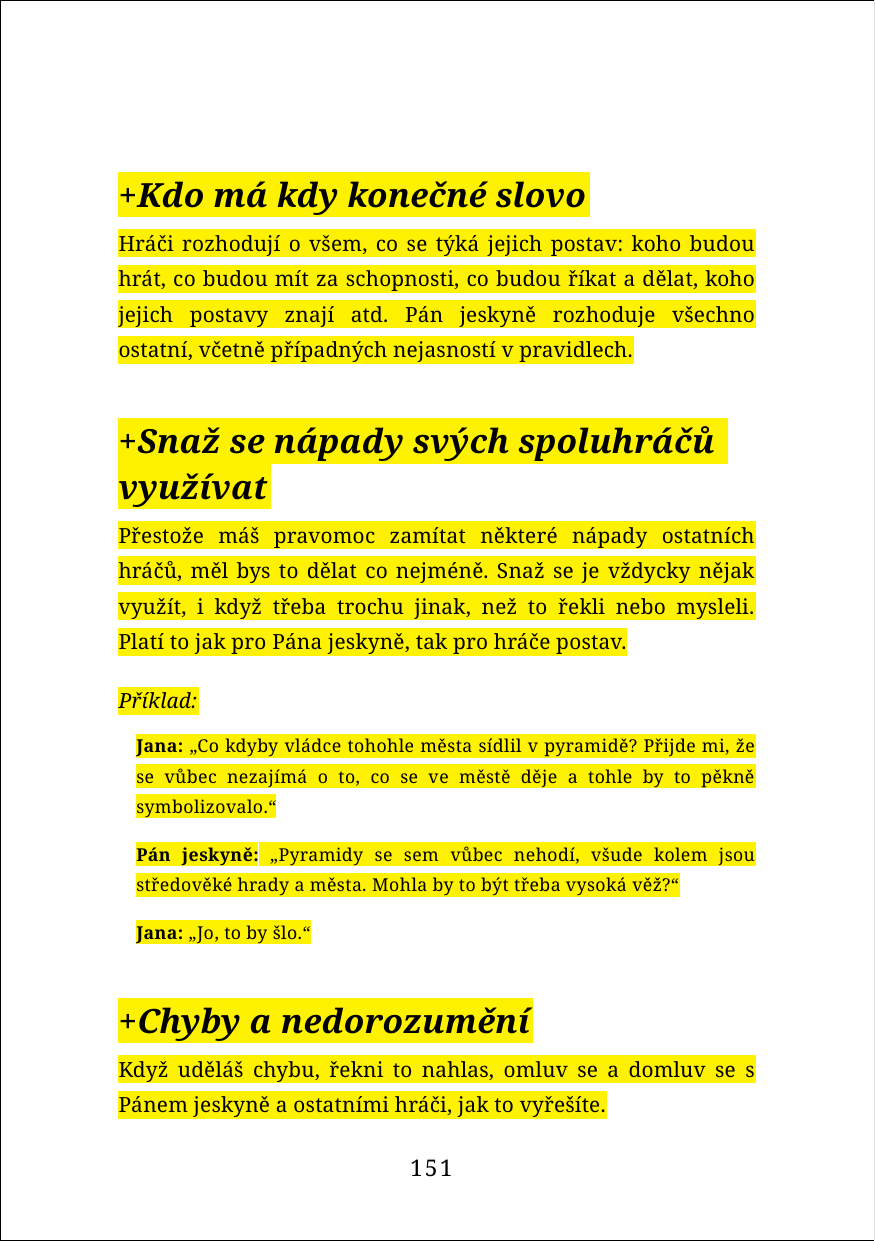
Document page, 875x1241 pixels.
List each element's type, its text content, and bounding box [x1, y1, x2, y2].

subtitle +Chyby a nedorozumění [118, 998, 756, 1043]
text Jana: „Jo, to by šlo.“ [136, 920, 756, 944]
text Příklad: [118, 687, 756, 715]
text Když uděláš chybu, řekni to nahlas, omluv se a domluv se s Pánem jeskyně a ostatními hráči, jak to vyřešíte. [118, 1055, 756, 1119]
subtitle +Kdo má kdy konečné slovo [118, 172, 756, 217]
text Jana: „Co kdyby vládce tohohle města sídlil v pyramidě? Přijde mi, že se vůbec nezajímá o to, co se ve městě děje a tohle by to pěkně symbolizovalo.“ [136, 734, 756, 818]
text Hráči rozhodují o všem, co se týká jejich postav: koho budou hrát, co budou mít za schopnosti, co budou říkat a dělat, koho jejich postavy znají atd. Pán jeskyně rozhoduje všechno ostatní, včetně případných nejasností v pravidlech. [118, 229, 756, 364]
text Pán jeskyně: „Pyramidy se sem vůbec nehodí, všude kolem jsou středověké hrady a města. Mohla by to být třeba vysoká věž?“ [136, 842, 756, 897]
subtitle +Snaž se nápady svých spoluhráčů využívat [118, 418, 756, 509]
text Přestože máš pravomoc zamítat některé nápady ostatních hráčů, měl bys to dělat co nejméně. Snaž se je vždycky nějak využít, i když třeba trochu jinak, než to řekli nebo mysleli. Platí to jak pro Pána jeskyně, tak pro hráče postav. [118, 521, 756, 656]
